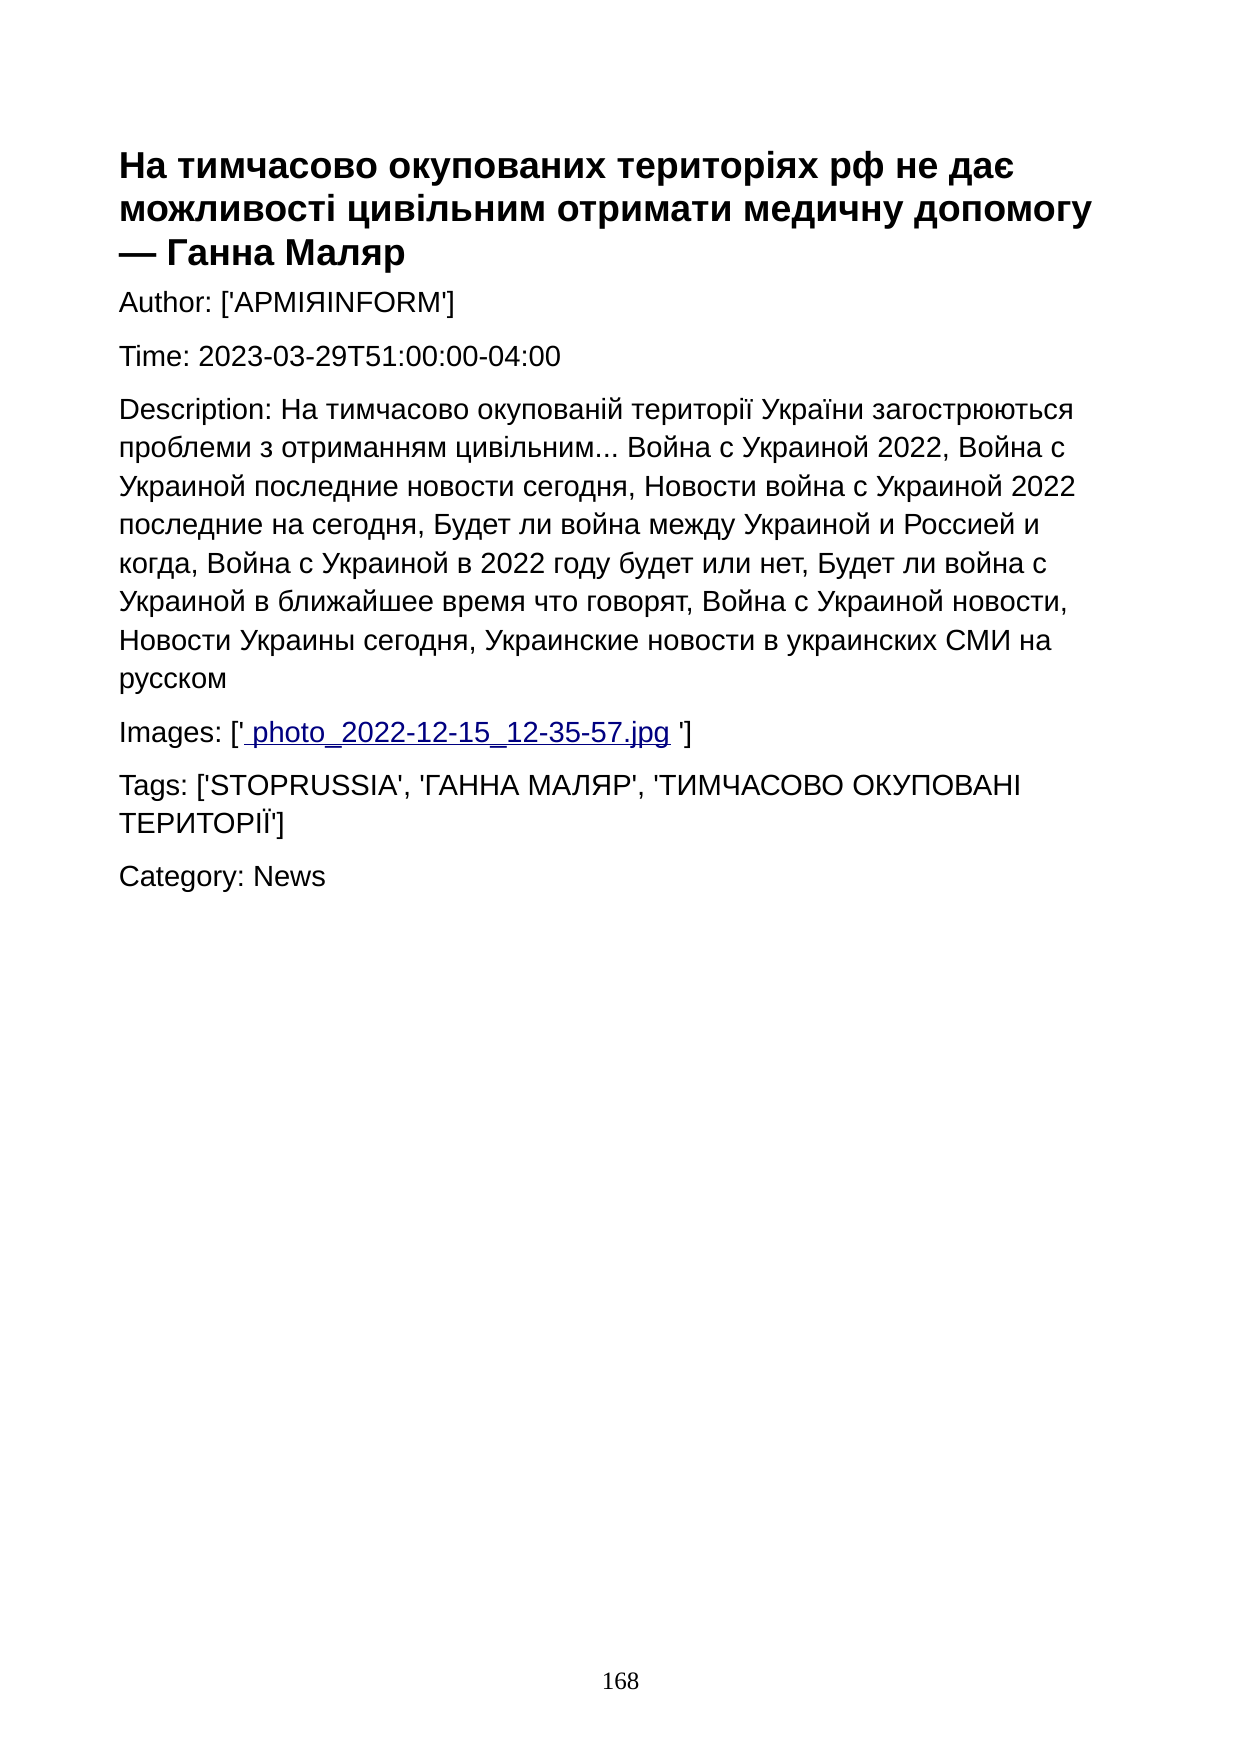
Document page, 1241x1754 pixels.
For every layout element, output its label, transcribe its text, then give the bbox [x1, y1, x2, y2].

subtitle На тимчасово окупованих територіях рф не дає можливості цивільним отримати медичну допомогу — Ганна Маляр [118, 143, 1122, 273]
text Category: News [118, 859, 1122, 893]
text Time: 2023-03-29T51:00:00-04:00 [118, 338, 1122, 372]
text Author: ['АРМІЯINFORM'] [118, 285, 1122, 319]
text Description: На тимчасово окупованій території України загострюються проблеми з отриманням цивільним... Война с Украиной 2022, Война с Украиной последние новости сегодня, Новости война с Украиной 2022 последние на сегодня, Будет ли война между Украиной и Россией и когда, Война с Украиной в 2022 году будет или нет, Будет ли война с Украиной в ближайшее время что говорят, Война с Украиной новости, Новости Украины сегодня, Украинские новости в украинских СМИ на русском [118, 392, 1122, 695]
text Images: [' photo_2022-12-15_12-35-57.jpg '] [118, 714, 1122, 748]
text Tags: ['STOPRUSSIA', 'ГАННА МАЛЯР', 'ТИМЧАСОВО ОКУПОВАНІ ТЕРИТОРІЇ'] [118, 768, 1122, 840]
